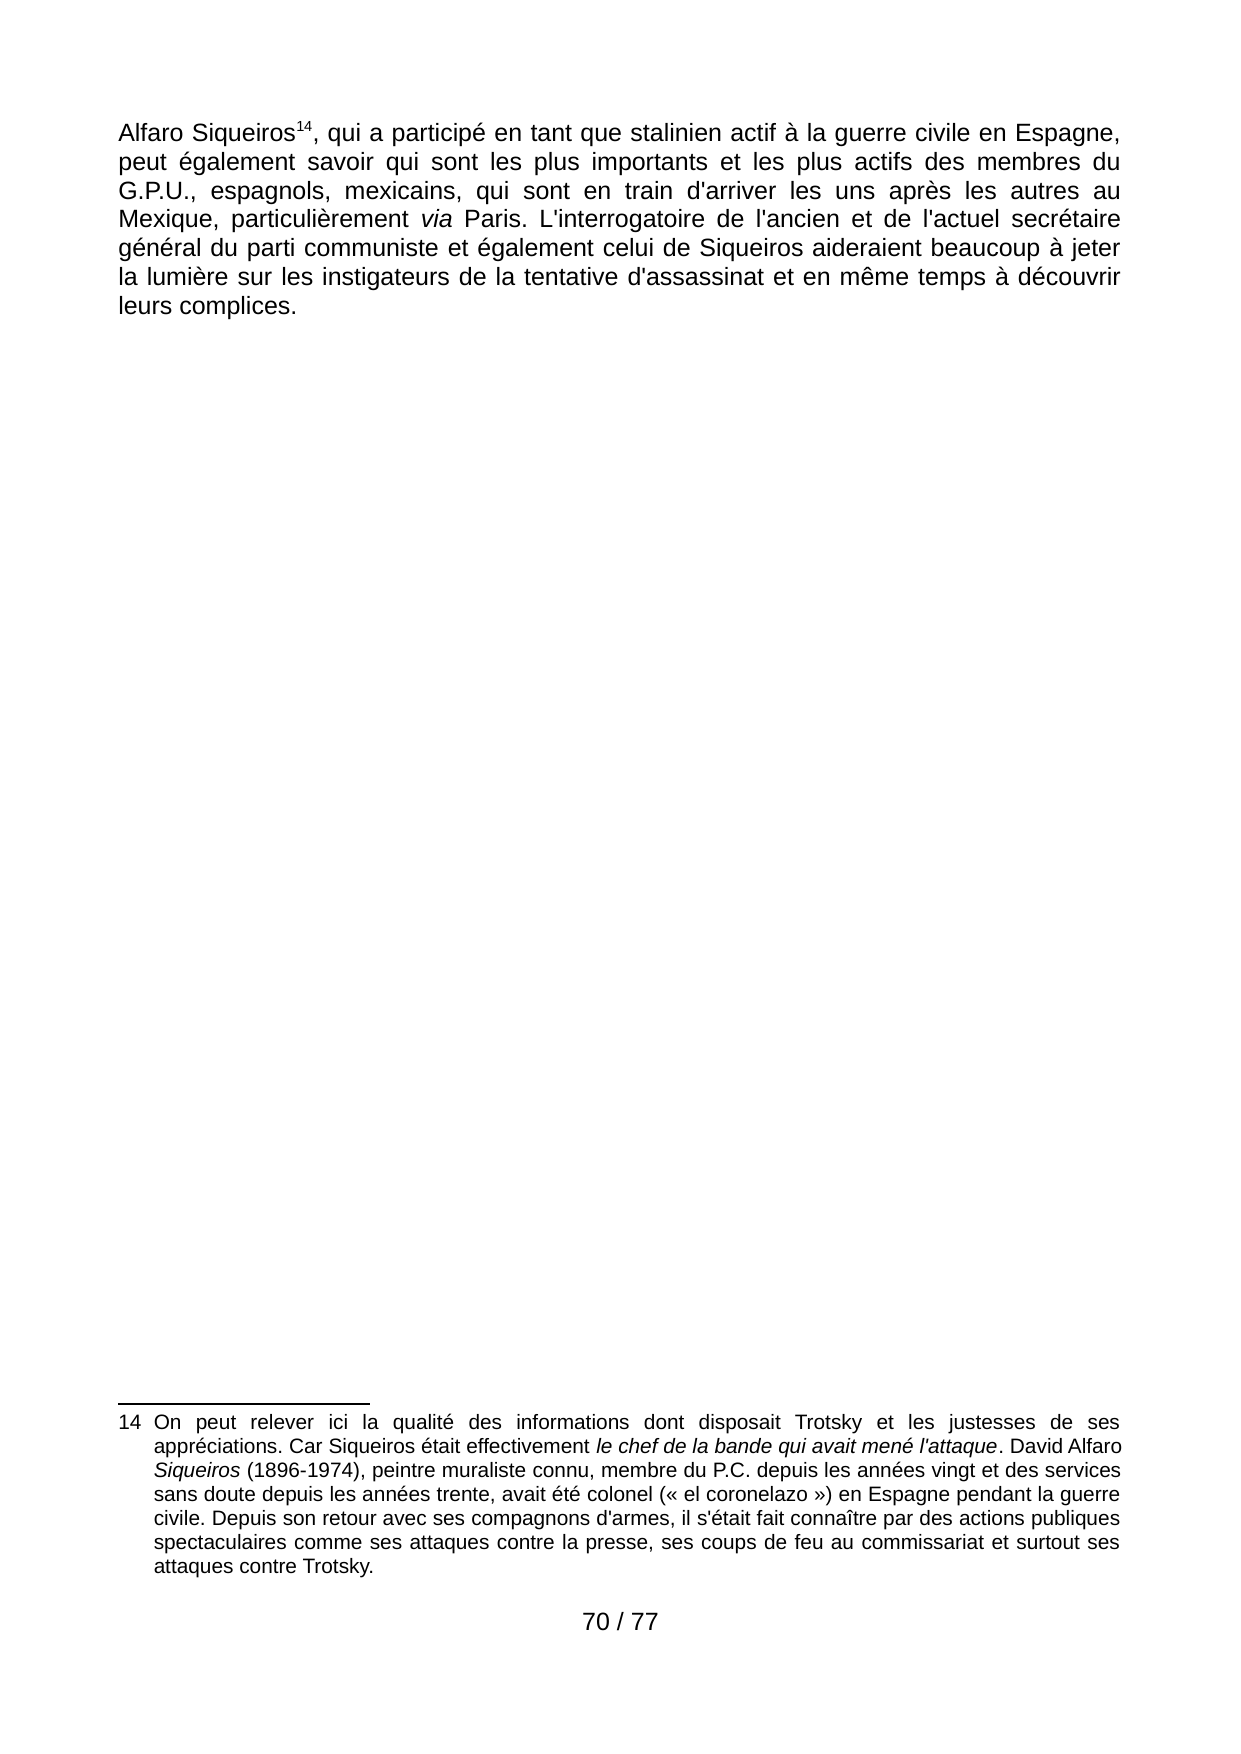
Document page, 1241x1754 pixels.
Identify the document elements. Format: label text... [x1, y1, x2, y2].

text Alfaro Siqueiros, qui a participé en tant que stalinien actif à la guerre civile en Espagne, peut également savoir qui sont les plus importants et les plus actifs des membres du G.P.U., espagnols, mexicains, qui sont en train d'arriver les uns après les autres au Mexique, particulièrement via Paris. L'interrogatoire de l'ancien et de l'actuel secrétaire général du parti communiste et également celui de Siqueiros aideraient beaucoup à jeter la lumière sur les instigateurs de la tentative d'assassinat et en même temps à découvrir leurs complices. [118, 118, 1122, 319]
text On peut relever ici la qualité des informations dont disposait Trotsky et les justesses de ses appréciations. Car Siqueiros était effectivement le chef de la bande qui avait mené l'attaque. David Alfaro Siqueiros (1896-1974), peintre muraliste connu, membre du P.C. depuis les années vingt et des services sans doute depuis les années trente, avait été colonel (« el coronelazo ») en Espagne pendant la guerre civile. Depuis son retour avec ses compagnons d'armes, il s'était fait connaître par des actions publiques spectaculaires comme ses attaques contre la presse, ses coups de feu au commissariat et surtout ses attaques contre Trotsky. [118, 1410, 1122, 1578]
